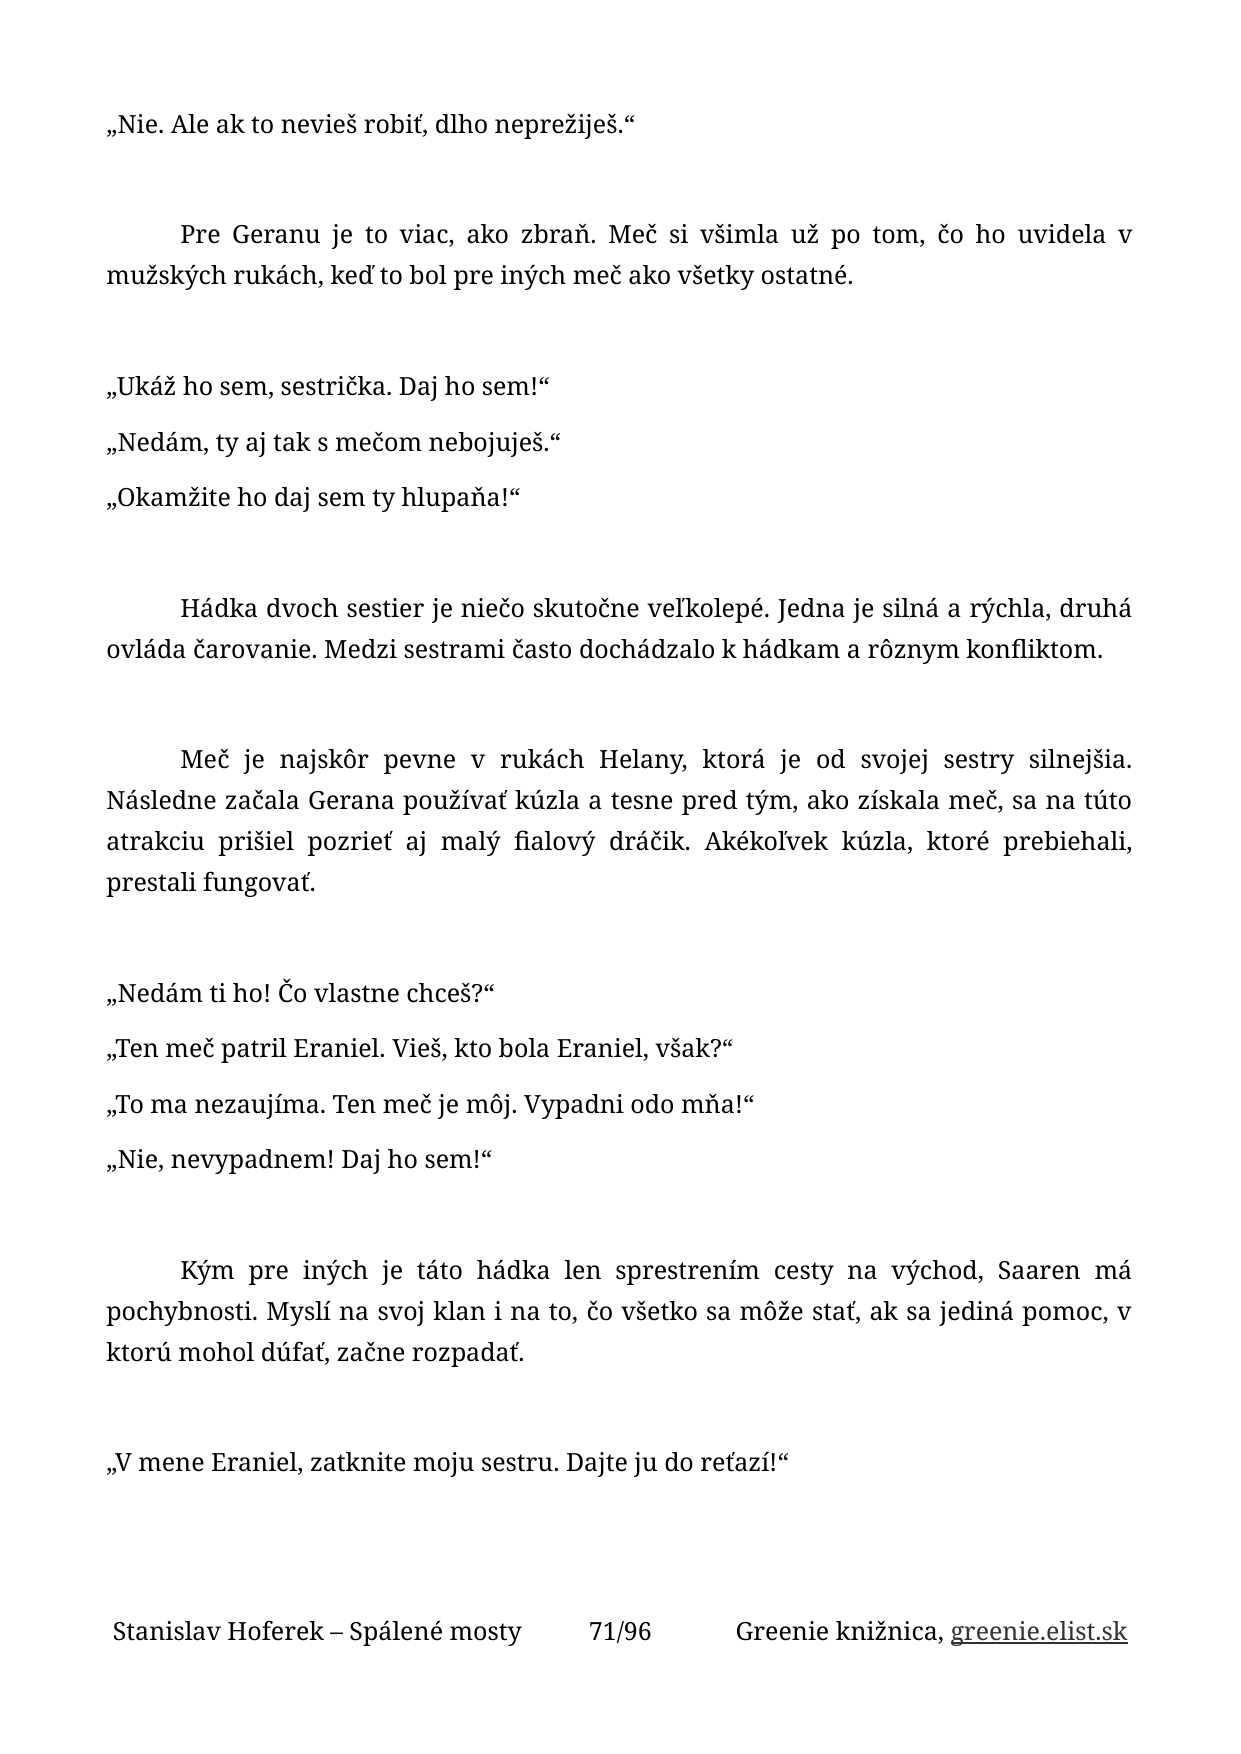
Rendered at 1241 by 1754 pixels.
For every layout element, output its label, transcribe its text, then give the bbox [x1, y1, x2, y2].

text „V mene Eraniel, zatknite moju sestru. Dajte ju do reťazí!“ [106, 1445, 1134, 1479]
text „Nie, nevypadnem! Daj ho sem!“ [106, 1142, 1134, 1176]
text „Okamžite ho daj sem ty hlupaňa!“ [106, 479, 1134, 514]
text Hádka dvoch sestier je niečo skutočne veľkolepé. Jedna je silná a rýchla, druhá ovláda čarovanie. Medzi sestrami často dochádzalo k hádkam a rôznym konfliktom. [106, 590, 1134, 665]
text „Ten meč patril Eraniel. Vieš, kto bola Eraniel, však?“ [106, 1031, 1134, 1065]
text „Ukáž ho sem, sestrička. Daj ho sem!“ [106, 369, 1134, 403]
text Pre Geranu je to viac, ako zbraň. Meč si všimla už po tom, čo ho uvidela v mužských rukách, keď to bol pre iných meč ako všetky ostatné. [106, 217, 1134, 292]
text „Nedám ti ho! Čo vlastne chceš?“ [106, 975, 1134, 1009]
text Kým pre iných je táto hádka len sprestrením cesty na východ, Saaren má pochybnosti. Myslí na svoj klan i na to, čo všetko sa môže stať, ak sa jediná pomoc, v ktorú mohol dúfať, začne rozpadať. [106, 1252, 1134, 1368]
text „To ma nezaujíma. Ten meč je môj. Vypadni odo mňa!“ [106, 1086, 1134, 1120]
text „Nedám, ty aj tak s mečom nebojuješ.“ [106, 424, 1134, 458]
text Meč je najskôr pevne v rukách Helany, ktorá je od svojej sestry silnejšia. Následne začala Gerana používať kúzla a tesne pred tým, ako získala meč, sa na túto atrakciu prišiel pozrieť aj malý fialový dráčik. Akékoľvek kúzla, ktoré prebiehali, prestali fungovať. [106, 742, 1134, 899]
text „Nie. Ale ak to nevieš robiť, dlho neprežiješ.“ [106, 106, 1134, 140]
